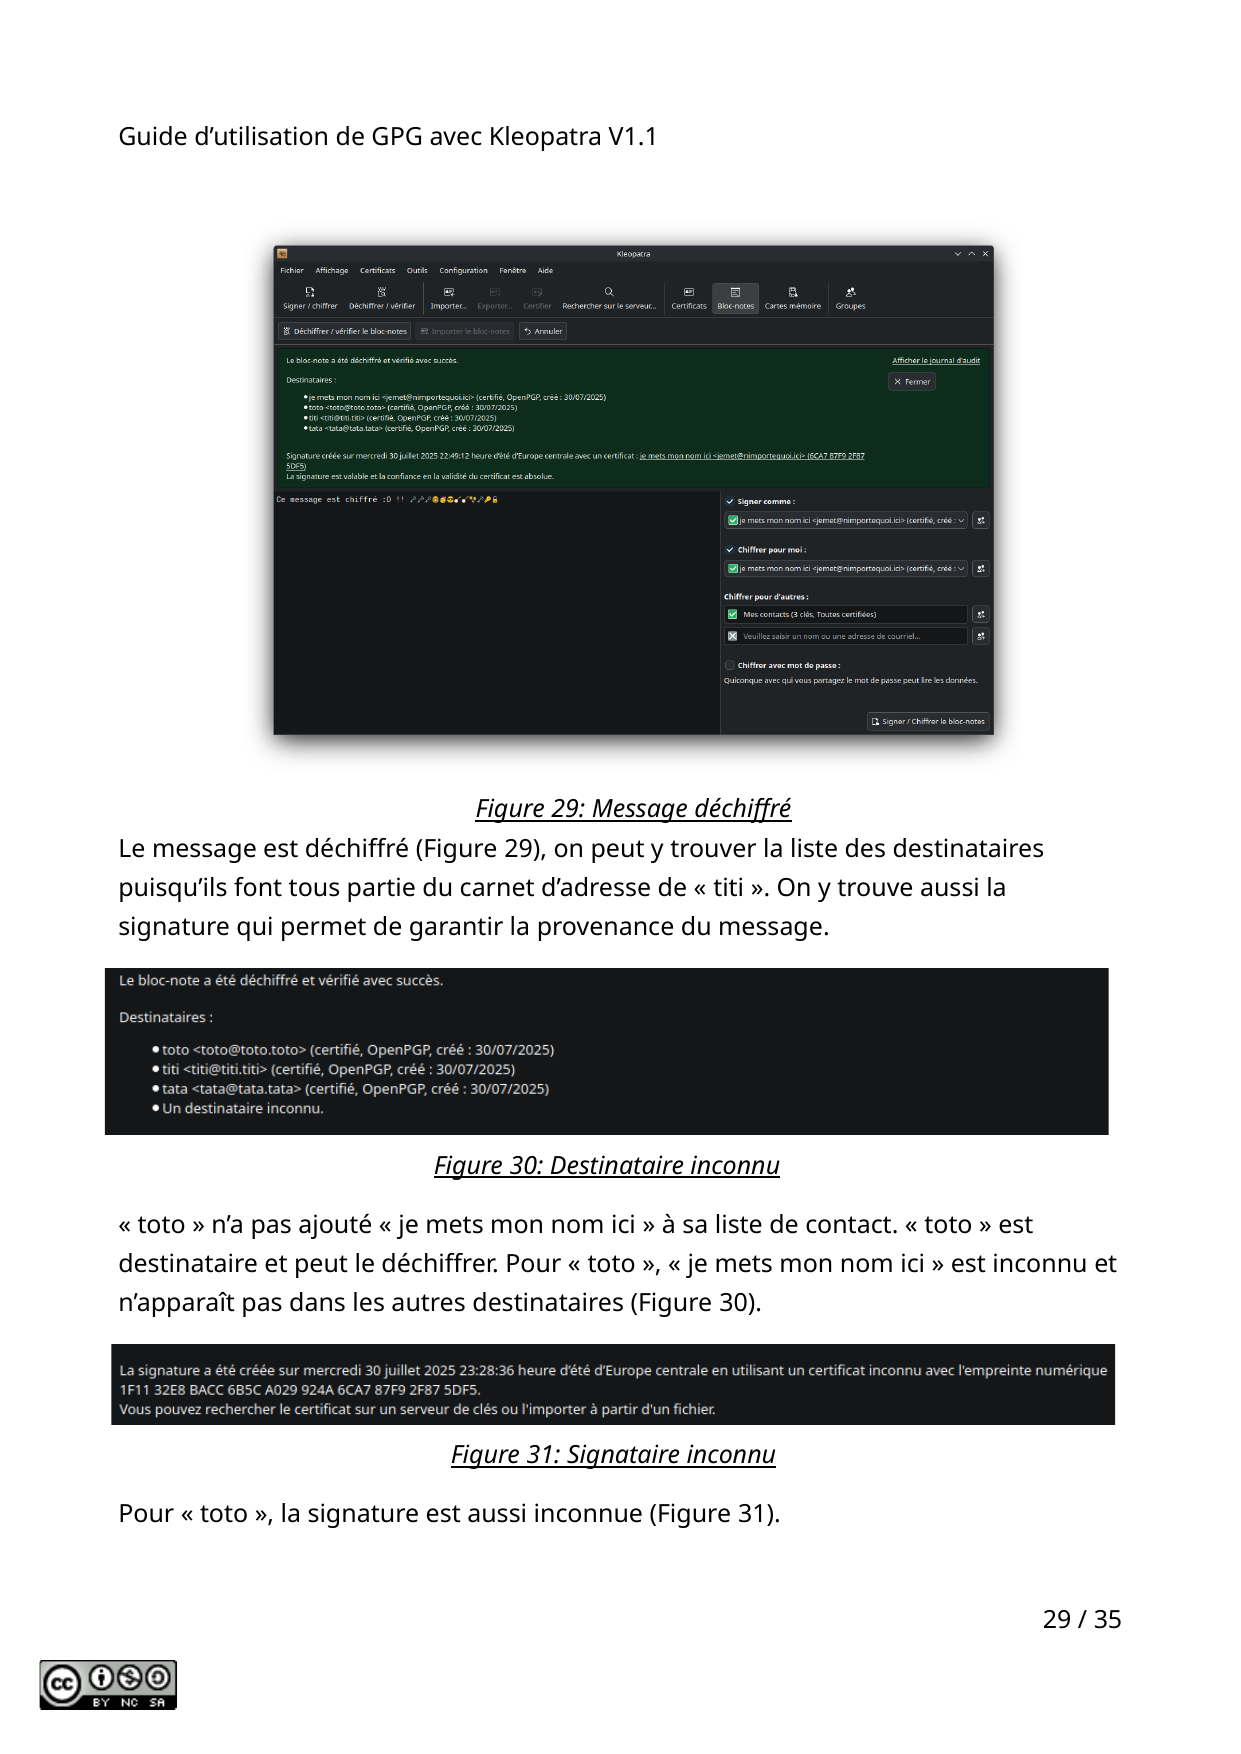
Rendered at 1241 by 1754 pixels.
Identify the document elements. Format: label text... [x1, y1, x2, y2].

picture [39, 1660, 177, 1710]
text Figure 29: Message déchiffré [237, 779, 1030, 825]
text Pour « toto », la signature est aussi inconnue (Figure 31). [111, 1332, 1122, 1530]
picture [236, 215, 1031, 779]
text « toto » n’a pas ajouté « je mets mon nom ici » à sa liste de contact. « toto » est destinataire et peut le déchiffrer. Pour « toto », « je mets mon nom ici » est inconnu et n’apparaît pas dans les autres destinataires (Figure 30). [105, 956, 1122, 1319]
text Figure 30: Destinataire inconnu [105, 1135, 1109, 1182]
picture [111, 1344, 1116, 1425]
picture [104, 968, 1109, 1135]
text Figure 31: Signataire inconnu [111, 1425, 1115, 1471]
text Le message est déchiffré (Figure 29), on peut y trouver la liste des destinataires puisqu’ils font tous partie du carnet d’adresse de « titi ». On y trouve aussi la signature qui permet de garantir la provenance du message. [118, 182, 1122, 943]
